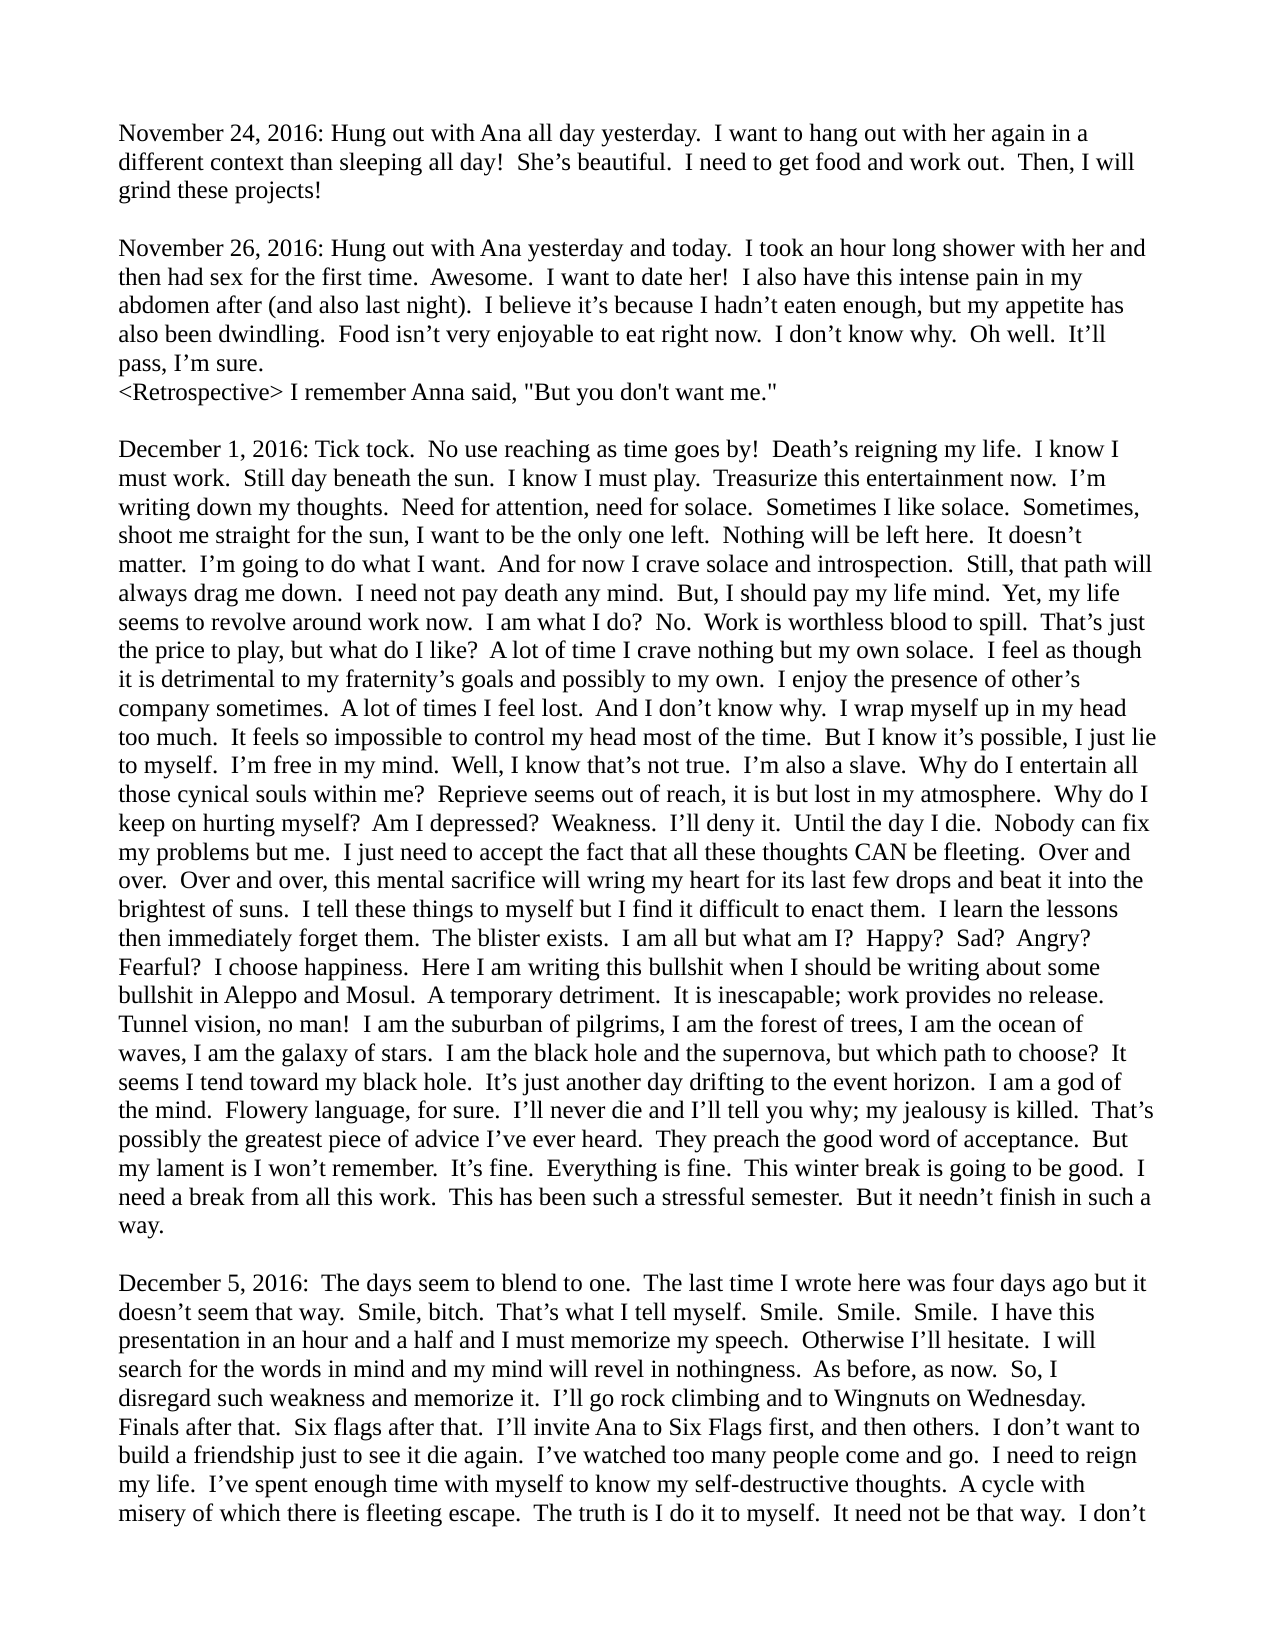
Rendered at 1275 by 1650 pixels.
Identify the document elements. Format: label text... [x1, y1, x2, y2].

text December 1, 2016: Tick tock. No use reaching as time goes by! Death’s reigning my life. I know I must work. Still day beneath the sun. I know I must play. Treasurize this entertainment now. I’m writing down my thoughts. Need for attention, need for solace. Sometimes I like solace. Sometimes, shoot me straight for the sun, I want to be the only one left. Nothing will be left here. It doesn’t matter. I’m going to do what I want. And for now I crave solace and introspection. Still, that path will always drag me down. I need not pay death any mind. But, I should pay my life mind. Yet, my life seems to revolve around work now. I am what I do? No. Work is worthless blood to spill. That’s just the price to play, but what do I like? A lot of time I crave nothing but my own solace. I feel as though it is detrimental to my fraternity’s goals and possibly to my own. I enjoy the presence of other’s company sometimes. A lot of times I feel lost. And I don’t know why. I wrap myself up in my head too much. It feels so impossible to control my head most of the time. But I know it’s possible, I just lie to myself. I’m free in my mind. Well, I know that’s not true. I’m also a slave. Why do I entertain all those cynical souls within me? Reprieve seems out of reach, it is but lost in my atmosphere. Why do I keep on hurting myself? Am I depressed? Weakness. I’ll deny it. Until the day I die. Nobody can fix my problems but me. I just need to accept the fact that all these thoughts CAN be fleeting. Over and over. Over and over, this mental sacrifice will wring my heart for its last few drops and beat it into the brightest of suns. I tell these things to myself but I find it difficult to enact them. I learn the lessons then immediately forget them. The blister exists. I am all but what am I? Happy? Sad? Angry? Fearful? I choose happiness. Here I am writing this bullshit when I should be writing about some bullshit in Aleppo and Mosul. A temporary detriment. It is inescapable; work provides no release. Tunnel vision, no man! I am the suburban of pilgrims, I am the forest of trees, I am the ocean of waves, I am the galaxy of stars. I am the black hole and the supernova, but which path to choose? It seems I tend toward my black hole. It’s just another day drifting to the event horizon. I am a god of the mind. Flowery language, for sure. I’ll never die and I’ll tell you why; my jealousy is killed. That’s possibly the greatest piece of advice I’ve ever heard. They preach the good word of acceptance. But my lament is I won’t remember. It’s fine. Everything is fine. This winter break is going to be good. I need a break from all this work. This has been such a stressful semester. But it needn’t finish in such a way. [118, 434, 1157, 1239]
text November 24, 2016: Hung out with Ana all day yesterday. I want to hang out with her again in a different context than sleeping all day! She’s beautiful. I need to get food and work out. Then, I will grind these projects! [118, 118, 1157, 204]
text November 26, 2016: Hung out with Ana yesterday and today. I took an hour long shower with her and then had sex for the first time. Awesome. I want to date her! I also have this intense pain in my abdomen after (and also last night). I believe it’s because I hadn’t eaten enough, but my appetite has also been dwindling. Food isn’t very enjoyable to eat right now. I don’t know why. Oh well. It’ll pass, I’m sure. [118, 233, 1157, 377]
text <Retrospective> I remember Anna said, "But you don't want me." [118, 377, 1157, 406]
text December 5, 2016: The days seem to blend to one. The last time I wrote here was four days ago but it doesn’t seem that way. Smile, bitch. That’s what I tell myself. Smile. Smile. Smile. I have this presentation in an hour and a half and I must memorize my speech. Otherwise I’ll hesitate. I will search for the words in mind and my mind will revel in nothingness. As before, as now. So, I disregard such weakness and memorize it. I’ll go rock climbing and to Wingnuts on Wednesday. Finals after that. Six flags after that. I’ll invite Ana to Six Flags first, and then others. I don’t want to build a friendship just to see it die again. I’ve watched too many people come and go. I need to reign my life. I’ve spent enough time with myself to know my self-destructive thoughts. A cycle with misery of which there is fleeting escape. The truth is I do it to myself. It need not be that way. I don’t [118, 1268, 1157, 1527]
